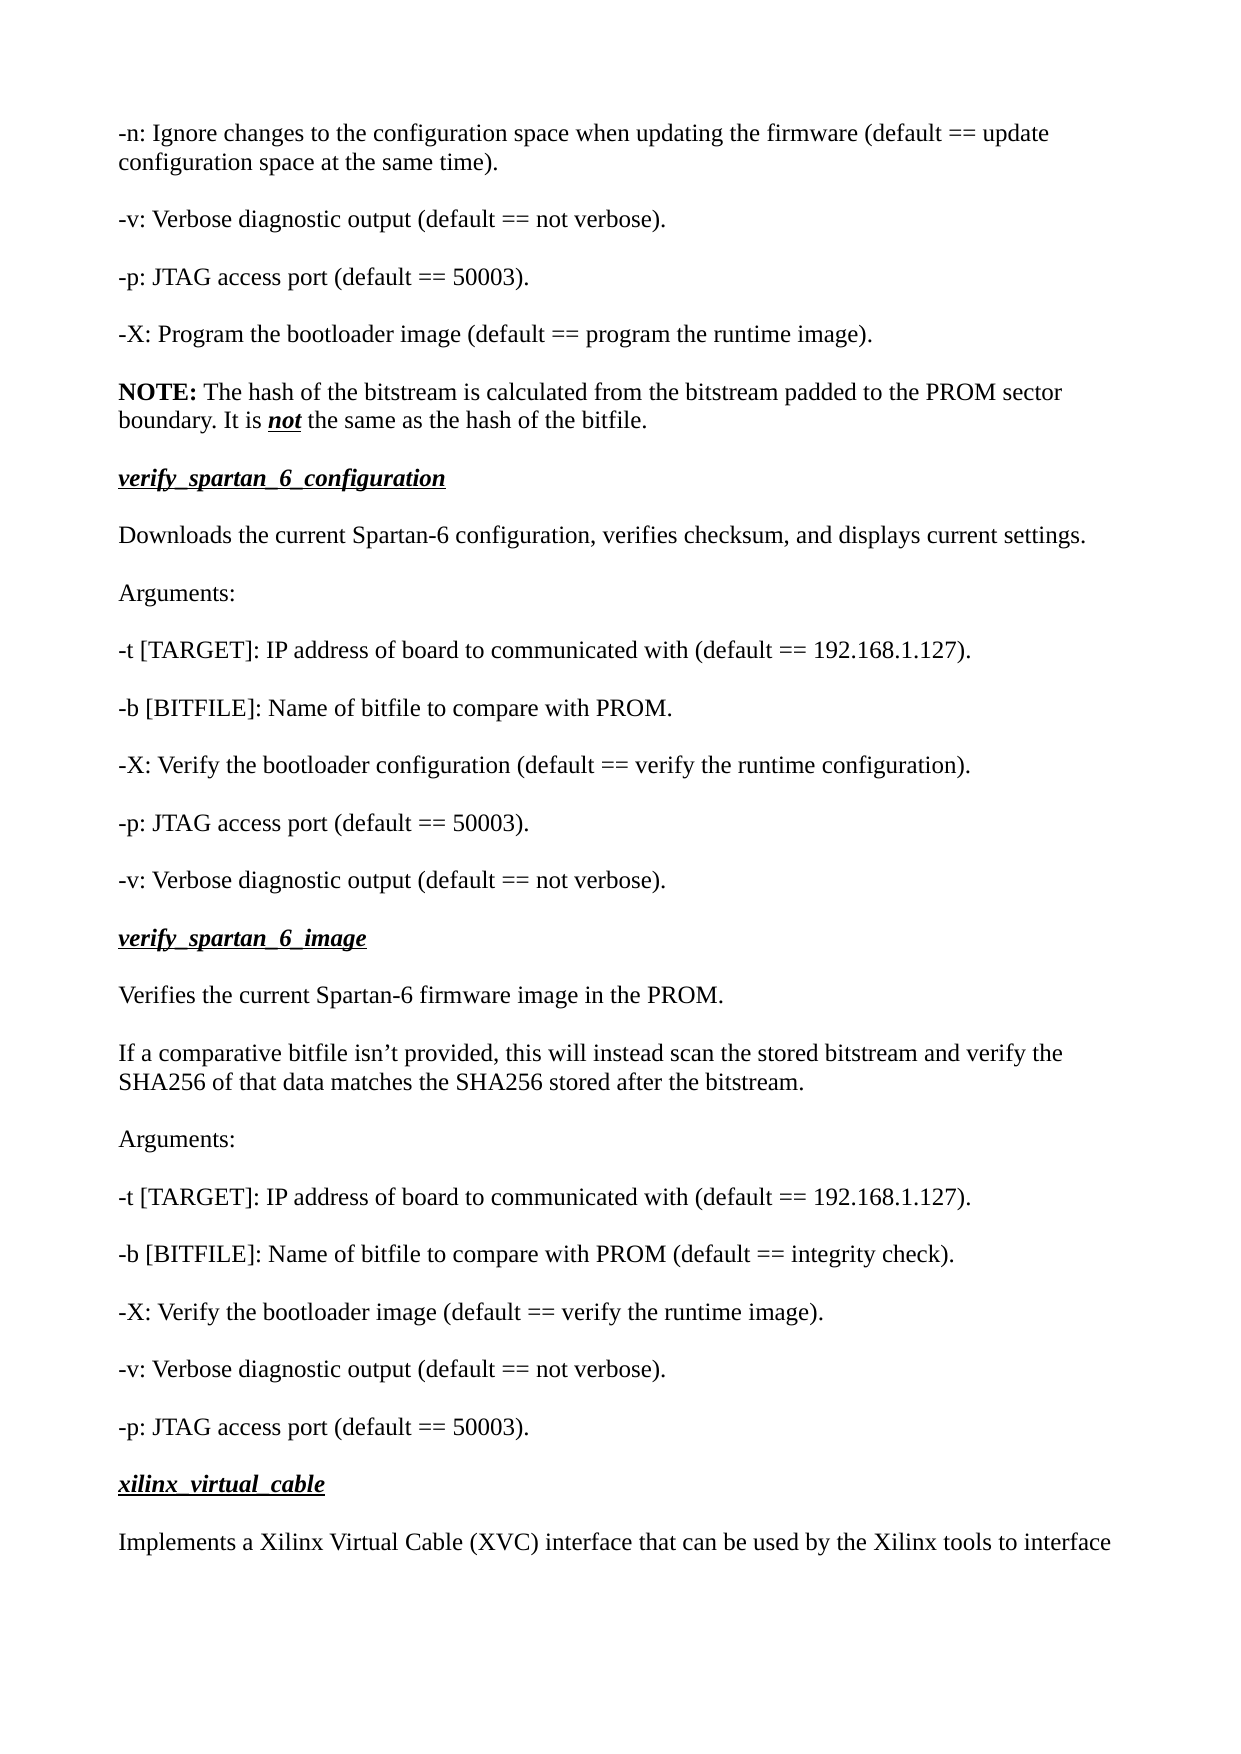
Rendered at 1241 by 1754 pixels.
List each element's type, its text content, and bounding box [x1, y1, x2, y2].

text -X: Verify the bootloader configuration (default == verify the runtime configuration). [118, 751, 1122, 779]
text xilinx_virtual_cable [118, 1469, 1122, 1498]
text If a comparative bitfile isn’t provided, this will instead scan the stored bitstream and verify the SHA256 of that data matches the SHA256 stored after the bitstream. [118, 1038, 1122, 1096]
text -p: JTAG access port (default == 50003). [118, 262, 1122, 291]
text -v: Verbose diagnostic output (default == not verbose). [118, 1354, 1122, 1383]
text -p: JTAG access port (default == 50003). [118, 1412, 1122, 1441]
text NOTE: The hash of the bitstream is calculated from the bitstream padded to the PROM sector boundary. It is not the same as the hash of the bitfile. [118, 377, 1122, 434]
text Implements a Xilinx Virtual Cable (XVC) interface that can be used by the Xilinx tools to interface [118, 1527, 1122, 1556]
text verify_spartan_6_configuration [118, 463, 1122, 492]
text -b [BITFILE]: Name of bitfile to compare with PROM. [118, 693, 1122, 722]
text -v: Verbose diagnostic output (default == not verbose). [118, 204, 1122, 233]
text -v: Verbose diagnostic output (default == not verbose). [118, 866, 1122, 894]
text -p: JTAG access port (default == 50003). [118, 808, 1122, 837]
text -t [TARGET]: IP address of board to communicated with (default == 192.168.1.127). [118, 1182, 1122, 1211]
text verify_spartan_6_image [118, 923, 1122, 952]
text Verifies the current Spartan-6 firmware image in the PROM. [118, 981, 1122, 1009]
text -X: Verify the bootloader image (default == verify the runtime image). [118, 1297, 1122, 1326]
text -X: Program the bootloader image (default == program the runtime image). [118, 319, 1122, 348]
text -b [BITFILE]: Name of bitfile to compare with PROM (default == integrity check). [118, 1239, 1122, 1268]
text Arguments: [118, 578, 1122, 607]
text Downloads the current Spartan-6 configuration, verifies checksum, and displays current settings. [118, 521, 1122, 549]
text -t [TARGET]: IP address of board to communicated with (default == 192.168.1.127). [118, 636, 1122, 664]
text Arguments: [118, 1124, 1122, 1153]
text -n: Ignore changes to the configuration space when updating the firmware (default == update configuration space at the same time). [118, 118, 1122, 176]
